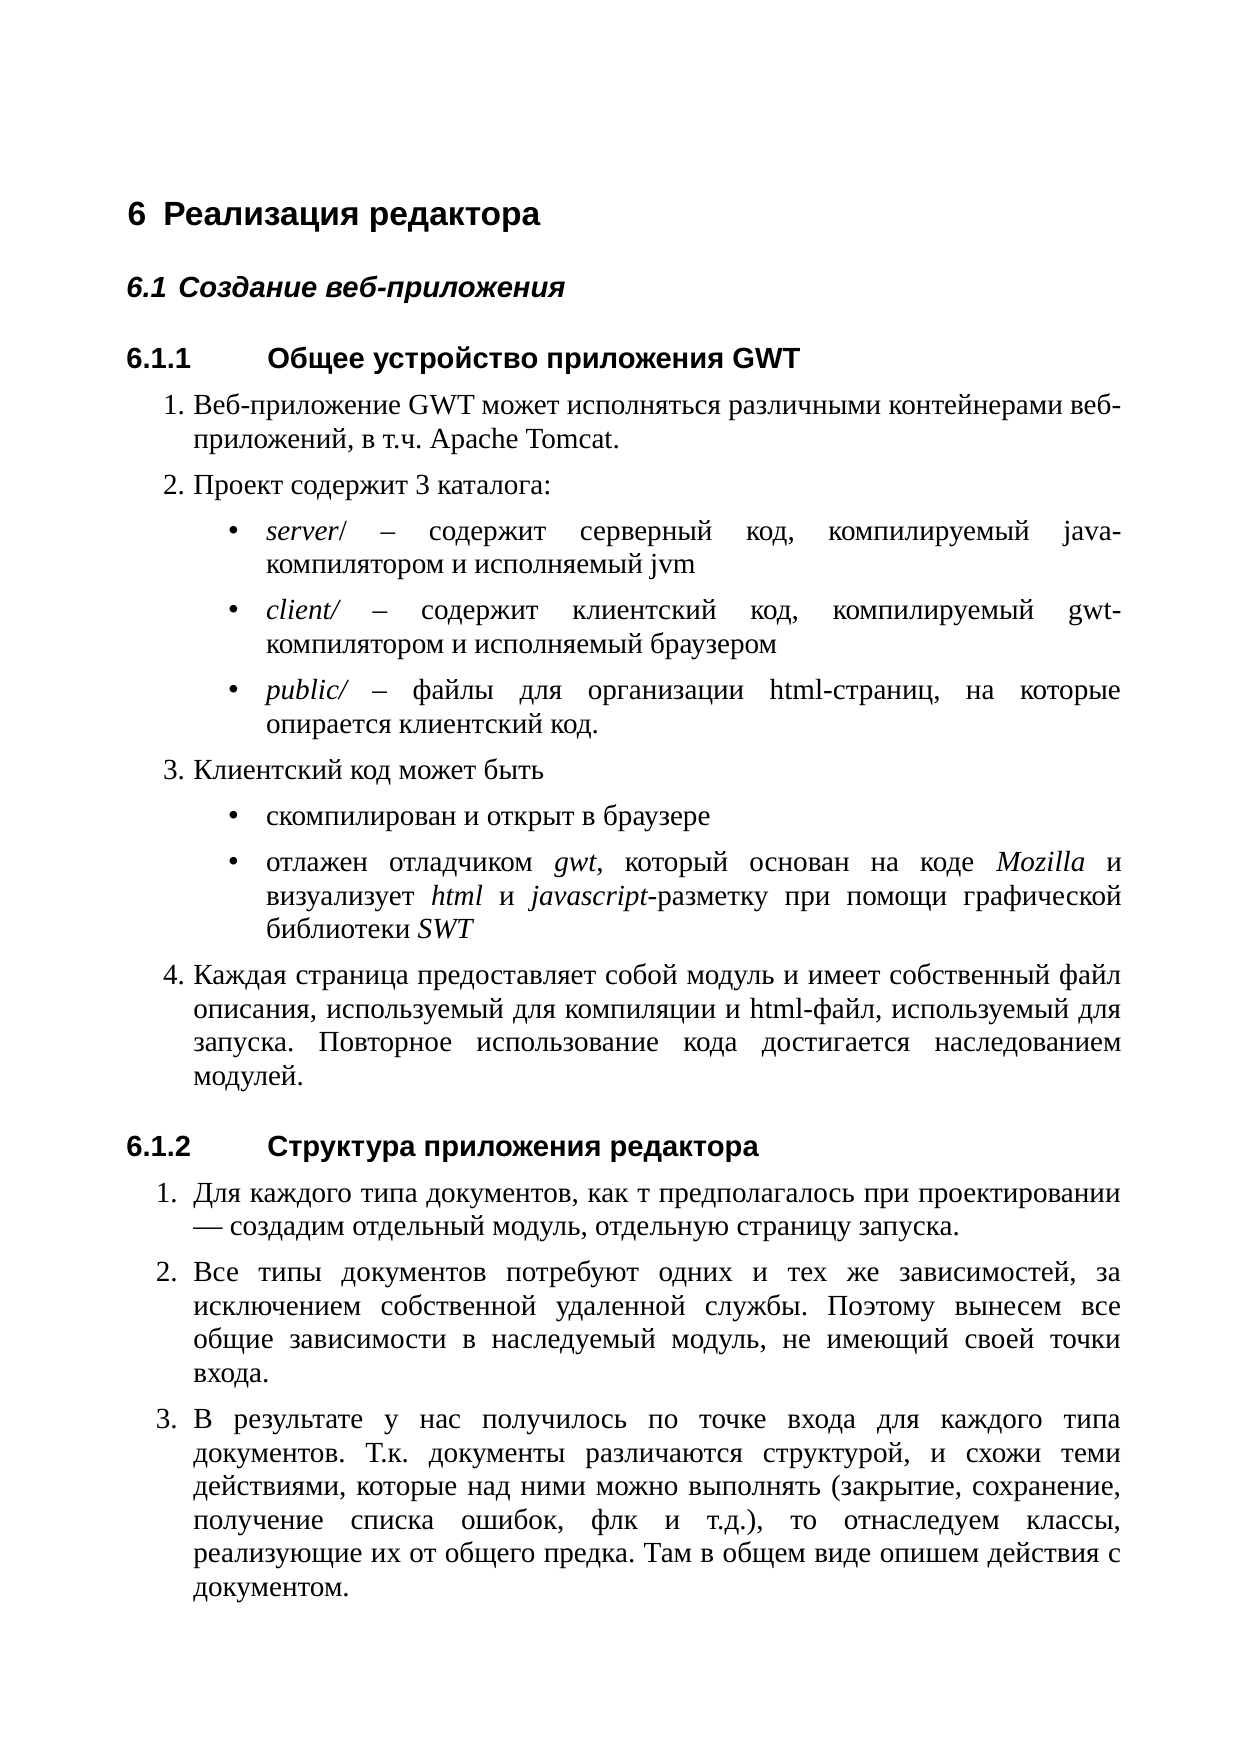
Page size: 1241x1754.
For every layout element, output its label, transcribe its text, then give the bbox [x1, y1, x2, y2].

subtitle Создание веб-приложения [118, 270, 1122, 304]
subtitle Реализация редактора [118, 194, 1122, 233]
subtitle Общее устройство приложения GWT [118, 341, 1122, 375]
list Проект содержит 3 каталога: [156, 467, 1122, 500]
list Для каждого типа документов, как т предполагалось при проектировании — создадим отдельный модуль, отдельную страницу запуска. [156, 1175, 1122, 1242]
list скомпилирован и открыт в браузере [228, 798, 1122, 832]
list В результате у нас получилось по точке входа для каждого типа документов. Т.к. документы различаются структурой, и схожи теми действиями, которые над ними можно выполнять (закрытие, сохранение, получение списка ошибок, флк и т.д.), то отнаследуем классы, реализующие их от общего предка. Там в общем виде опишем действия с документом. [156, 1401, 1122, 1602]
list server/ – содержит серверный код, компилируемый java-компилятором и исполняемый jvm [228, 513, 1122, 580]
list отлажен отладчиком gwt, который основан на коде Mozilla и визуализует html и javascript-разметку при помощи графической библиотеки SWT [228, 844, 1122, 945]
list Клиентский код может быть [156, 752, 1122, 785]
list Веб-приложение GWT может исполняться различными контейнерами веб-приложений, в т.ч. Apache Tomcat. [156, 387, 1122, 454]
list Все типы документов потребуют одних и тех же зависимостей, за исключением собственной удаленной службы. Поэтому вынесем все общие зависимости в наследуемый модуль, не имеющий своей точки входа. [156, 1254, 1122, 1389]
list public/ – файлы для организации html-страниц, на которые опирается клиентский код. [228, 672, 1122, 739]
list client/ – содержит клиентский код, компилируемый gwt-компилятором и исполняемый браузером [228, 592, 1122, 660]
subtitle Структура приложения редактора [118, 1129, 1122, 1162]
list Каждая страница предоставляет собой модуль и имеет собственный файл описания, используемый для компиляции и html-файл, используемый для запуска. Повторное использование кода достигается наследованием модулей. [156, 957, 1122, 1091]
